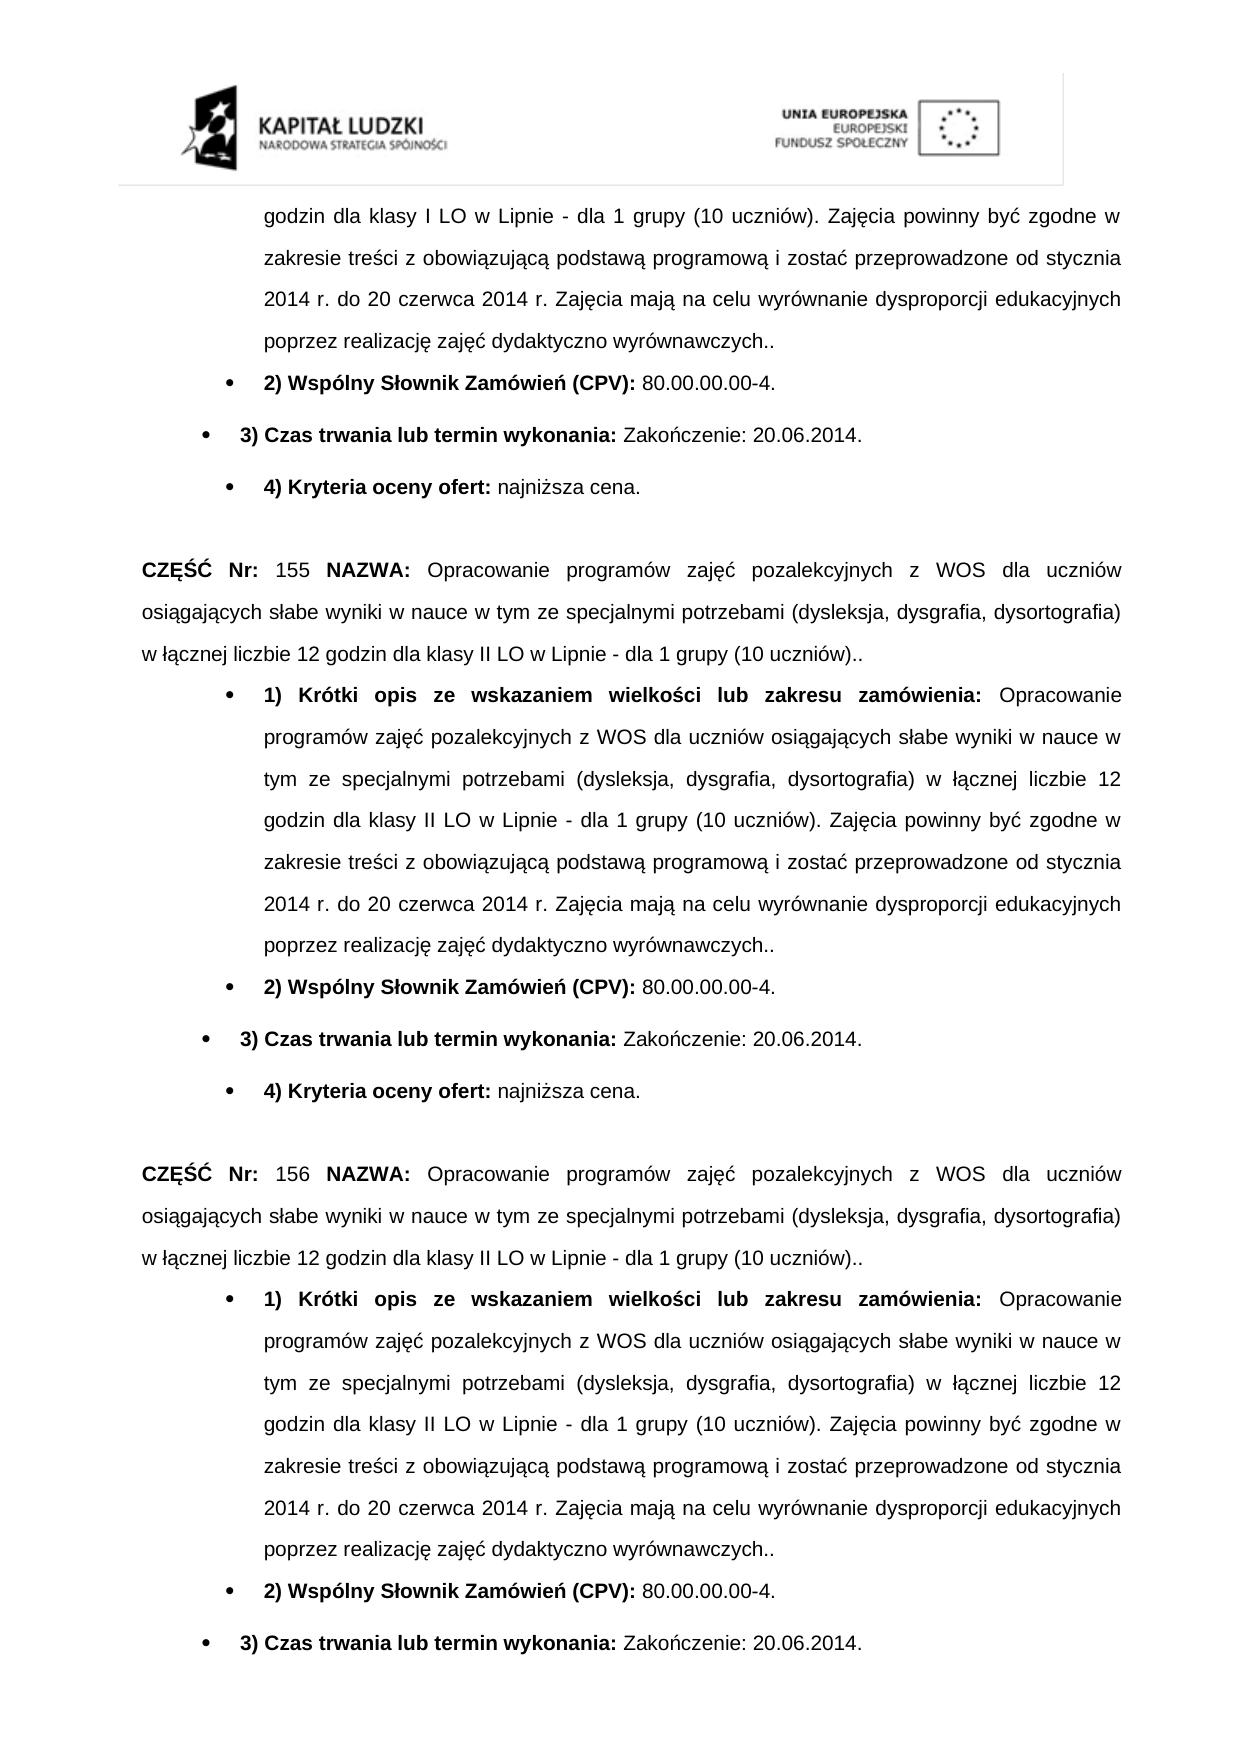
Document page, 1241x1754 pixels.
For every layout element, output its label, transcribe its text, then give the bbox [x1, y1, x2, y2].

list 3) Czas trwania lub termin wykonania: Zakończenie: 20.06.2014. [202, 1009, 1122, 1051]
list 4) Kryteria oceny ofert: najniższa cena. [226, 457, 1122, 499]
list 3) Czas trwania lub termin wykonania: Zakończenie: 20.06.2014. [202, 1613, 1122, 1655]
list 2) Wspólny Słownik Zamówień (CPV): 80.00.00.00-4. [226, 1561, 1122, 1603]
list 4) Kryteria oceny ofert: najniższa cena. [226, 1061, 1122, 1103]
list 1) Krótki opis ze wskazaniem wielkości lub zakresu zamówienia: Opracowanie programów zajęć pozalekcyjnych z WOS dla uczniów osiągających słabe wyniki w nauce w tym ze specjalnymi potrzebami (dysleksja, dysgrafia, dysortografia) w łącznej liczbie 12 godzin dla klasy II LO w Lipnie - dla 1 grupy (10 uczniów). Zajęcia powinny być zgodne w zakresie treści z obowiązującą podstawą programową i zostać przeprowadzone od stycznia 2014 r. do 20 czerwca 2014 r. Zajęcia mają na celu wyrównanie dysproporcji edukacyjnych poprzez realizację zajęć dydaktyczno wyrównawczych.. [226, 1269, 1122, 1561]
text CZĘŚĆ Nr: 156 NAZWA: Opracowanie programów zajęć pozalekcyjnych z WOS dla uczniów osiągających słabe wyniki w nauce w tym ze specjalnymi potrzebami (dysleksja, dysgrafia, dysortografia) w łącznej liczbie 12 godzin dla klasy II LO w Lipnie - dla 1 grupy (10 uczniów).. [142, 1144, 1122, 1269]
text CZĘŚĆ Nr: 155 NAZWA: Opracowanie programów zajęć pozalekcyjnych z WOS dla uczniów osiągających słabe wyniki w nauce w tym ze specjalnymi potrzebami (dysleksja, dysgrafia, dysortografia) w łącznej liczbie 12 godzin dla klasy II LO w Lipnie - dla 1 grupy (10 uczniów).. [142, 540, 1122, 665]
list godzin dla klasy I LO w Lipnie - dla 1 grupy (10 uczniów). Zajęcia powinny być zgodne w zakresie treści z obowiązującą podstawą programową i zostać przeprowadzone od stycznia 2014 r. do 20 czerwca 2014 r. Zajęcia mają na celu wyrównanie dysproporcji edukacyjnych poprzez realizację zajęć dydaktyczno wyrównawczych.. [226, 186, 1122, 353]
list 2) Wspólny Słownik Zamówień (CPV): 80.00.00.00-4. [226, 353, 1122, 394]
list 2) Wspólny Słownik Zamówień (CPV): 80.00.00.00-4. [226, 957, 1122, 999]
list 1) Krótki opis ze wskazaniem wielkości lub zakresu zamówienia: Opracowanie programów zajęć pozalekcyjnych z WOS dla uczniów osiągających słabe wyniki w nauce w tym ze specjalnymi potrzebami (dysleksja, dysgrafia, dysortografia) w łącznej liczbie 12 godzin dla klasy II LO w Lipnie - dla 1 grupy (10 uczniów). Zajęcia powinny być zgodne w zakresie treści z obowiązującą podstawą programową i zostać przeprowadzone od stycznia 2014 r. do 20 czerwca 2014 r. Zajęcia mają na celu wyrównanie dysproporcji edukacyjnych poprzez realizację zajęć dydaktyczno wyrównawczych.. [226, 665, 1122, 957]
list 3) Czas trwania lub termin wykonania: Zakończenie: 20.06.2014. [202, 405, 1122, 447]
